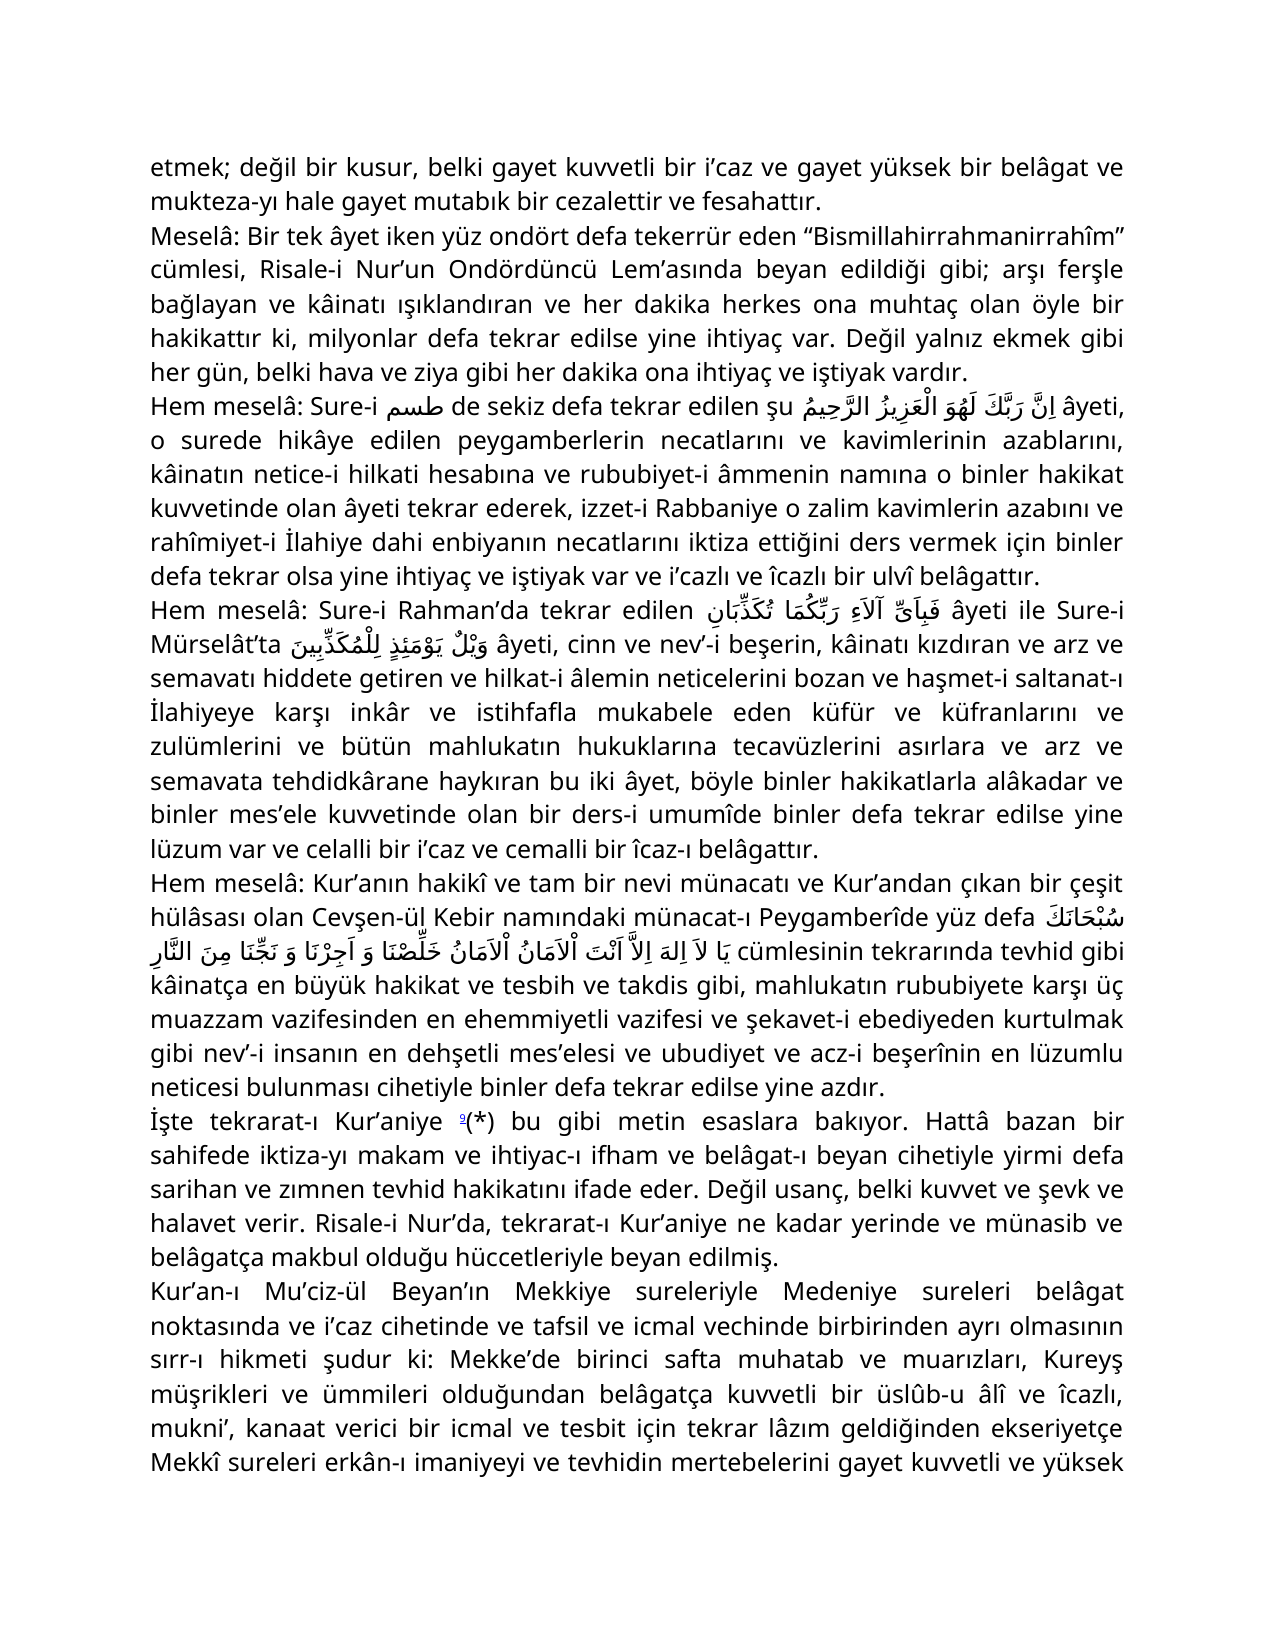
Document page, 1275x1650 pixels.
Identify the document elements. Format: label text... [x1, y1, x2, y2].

text Hem meselâ: Kur’anın hakikî ve tam bir nevi münacatı ve Kur’andan çıkan bir çeşit hülâsası olan Cevşen-ül Kebir namındaki münacat-ı Peygamberîde yüz defa سُبْحَانَكَ يَا لاَ اِلهَ اِلاَّ اَنْتَ اْلاَمَانُ اْلاَمَانُ خَلِّصْنَا وَ اَجِرْنَا وَ نَجِّنَا مِنَ النَّارِ cümlesinin tekrarında tevhid gibi kâinatça en büyük hakikat ve tesbih ve takdis gibi, mahlukatın rububiyete karşı üç muazzam vazifesinden en ehemmiyetli vazifesi ve şekavet-i ebediyeden kurtulmak gibi nev’-i insanın en dehşetli mes’elesi ve ubudiyet ve acz-i beşerînin en lüzumlu neticesi bulunması cihetiyle binler defa tekrar edilse yine azdır. [150, 865, 1125, 1104]
text etmek; değil bir kusur, belki gayet kuvvetli bir i’caz ve gayet yüksek bir belâgat ve mukteza-yı hale gayet mutabık bir cezalettir ve fesahattır. [150, 150, 1125, 218]
text Meselâ: Bir tek âyet iken yüz ondört defa tekerrür eden “Bismillahirrahmanirrahîm” cümlesi, Risale-i Nur’un Ondördüncü Lem’asında beyan edildiği gibi; arşı ferşle bağlayan ve kâinatı ışıklandıran ve her dakika herkes ona muhtaç olan öyle bir hakikattır ki, milyonlar defa tekrar edilse yine ihtiyaç var. Değil yalnız ekmek gibi her gün, belki hava ve ziya gibi her dakika ona ihtiyaç ve iştiyak vardır. [150, 218, 1125, 388]
text Hem meselâ: Sure-i Rahman’da tekrar edilen فَبِاَىِّ آلاَءِ رَبِّكُمَا تُكَذِّبَانِ âyeti ile Sure-i Mürselât’ta وَيْلٌ يَوْمَئِذٍ لِلْمُكَذِّبِينَ âyeti, cinn ve nev’-i beşerin, kâinatı kızdıran ve arz ve semavatı hiddete getiren ve hilkat-i âlemin neticelerini bozan ve haşmet-i saltanat-ı İlahiyeye karşı inkâr ve istihfafla mukabele eden küfür ve küfranlarını ve zulümlerini ve bütün mahlukatın hukuklarına tecavüzlerini asırlara ve arz ve semavata tehdidkârane haykıran bu iki âyet, böyle binler hakikatlarla alâkadar ve binler mes’ele kuvvetinde olan bir ders-i umumîde binler defa tekrar edilse yine lüzum var ve celalli bir i’caz ve cemalli bir îcaz-ı belâgattır. [150, 593, 1125, 865]
text Kur’an-ı Mu’ciz-ül Beyan’ın Mekkiye sureleriyle Medeniye sureleri belâgat noktasında ve i’caz cihetinde ve tafsil ve icmal vechinde birbirinden ayrı olmasının sırr-ı hikmeti şudur ki: Mekke’de birinci safta muhatab ve muarızları, Kureyş müşrikleri ve ümmileri olduğundan belâgatça kuvvetli bir üslûb-u âlî ve îcazlı, mukni’, kanaat verici bir icmal ve tesbit için tekrar lâzım geldiğinden ekseriyetçe Mekkî sureleri erkân-ı imaniyeyi ve tevhidin mertebelerini gayet kuvvetli ve yüksek [150, 1274, 1125, 1478]
text İşte tekrarat-ı Kur’aniye 9(*) bu gibi metin esaslara bakıyor. Hattâ bazan bir sahifede iktiza-yı makam ve ihtiyac-ı ifham ve belâgat-ı beyan cihetiyle yirmi defa sarihan ve zımnen tevhid hakikatını ifade eder. Değil usanç, belki kuvvet ve şevk ve halavet verir. Risale-i Nur’da, tekrarat-ı Kur’aniye ne kadar yerinde ve münasib ve belâgatça makbul olduğu hüccetleriyle beyan edilmiş. [150, 1104, 1125, 1274]
text Hem meselâ: Sure-i طسم de sekiz defa tekrar edilen şu اِنَّ رَبَّكَ لَهُوَ الْعَزِيزُ الرَّحِيمُ âyeti, o surede hikâye edilen peygamberlerin necatlarını ve kavimlerinin azablarını, kâinatın netice-i hilkati hesabına ve rububiyet-i âmmenin namına o binler hakikat kuvvetinde olan âyeti tekrar ederek, izzet-i Rabbaniye o zalim kavimlerin azabını ve rahîmiyet-i İlahiye dahi enbiyanın necatlarını iktiza ettiğini ders vermek için binler defa tekrar olsa yine ihtiyaç ve iştiyak var ve i’cazlı ve îcazlı bir ulvî belâgattır. [150, 388, 1125, 593]
